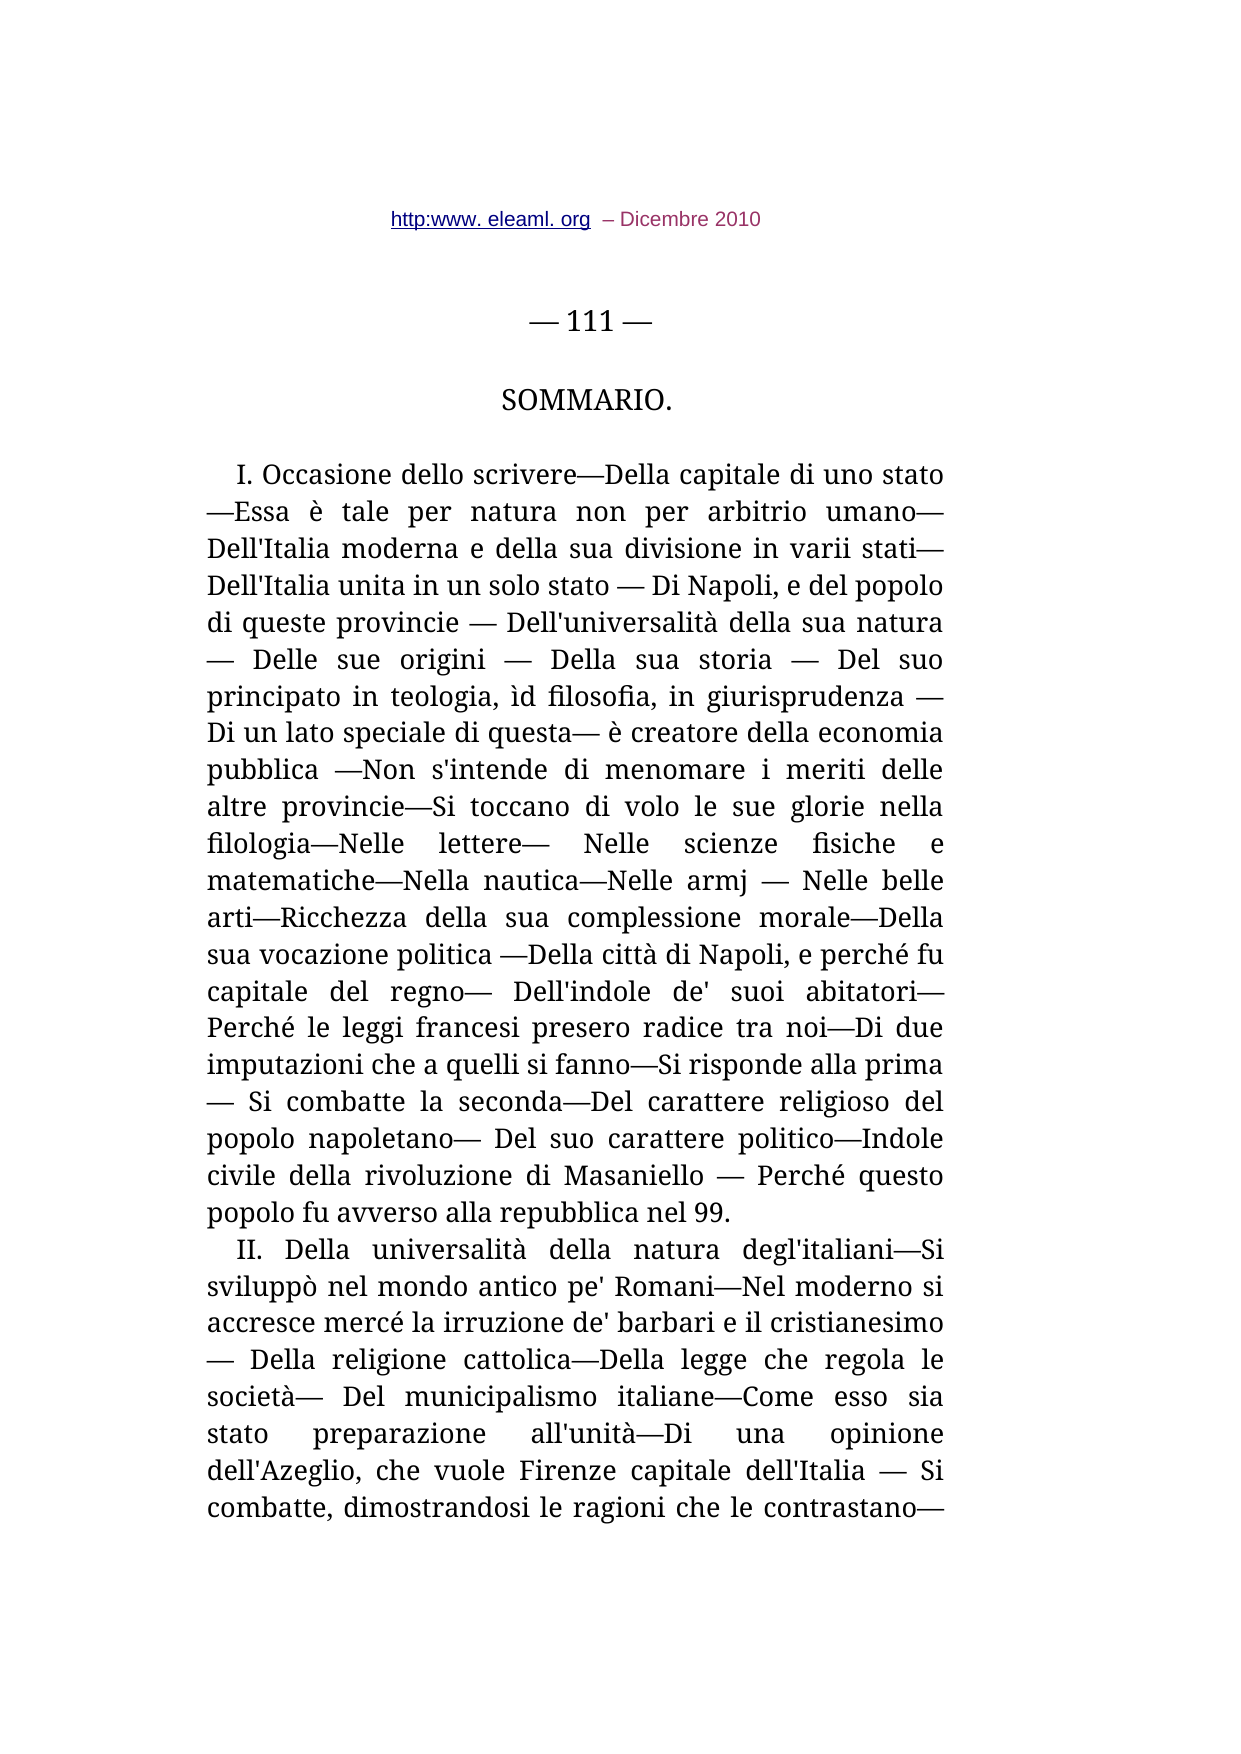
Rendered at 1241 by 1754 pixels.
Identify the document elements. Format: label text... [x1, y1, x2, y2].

text II. Della universalità della natura degl'italiani—Si sviluppò nel mondo antico pe' Romani—Nel moderno si accresce mercé la irruzione de' barbari e il cristianesimo — Della religione cattolica—Della legge che regola le società— Del municipalismo italiane—Come esso sia stato preparazione all'unità—Di una opinione dell'Azeglio, che vuole Firenze capitale dell'Italia — Si combatte, dimostrandosi le ragioni che le contrastano— [207, 1230, 945, 1525]
text I. Occasione dello scrivere—Della capitale di uno stato—Essa è tale per natura non per arbitrio umano—Dell'Italia moderna e della sua divisione in varii stati— Dell'Italia unita in un solo stato — Di Napoli, e del popolo di queste provincie — Dell'universalità della sua natura — Delle sue origini — Della sua storia — Del suo principato in teologia, ìd filosofia, in giurisprudenza — Di un lato speciale di questa— è creatore della economia pubblica —Non s'intende di menomare i meriti delle altre provincie—Si toccano di volo le sue glorie nella filologia—Nelle lettere— Nelle scienze fisiche e matematiche—Nella nautica—Nelle armj — Nelle belle arti—Ricchezza della sua complessione morale—Della sua vocazione politica —Della città di Napoli, e perché fu capitale del regno— Dell'indole de' suoi abitatori—Perché le leggi francesi presero radice tra noi—Di due imputazioni che a quelli si fanno—Si risponde alla prima— Si combatte la seconda—Del carattere religioso del popolo napoletano— Del suo carattere politico—Indole civile della rivoluzione di Masaniello — Perché questo popolo fu avverso alla repubblica nel 99. [207, 456, 945, 1230]
text SOMMARIO. [207, 379, 945, 419]
text — 111 — [207, 300, 945, 339]
